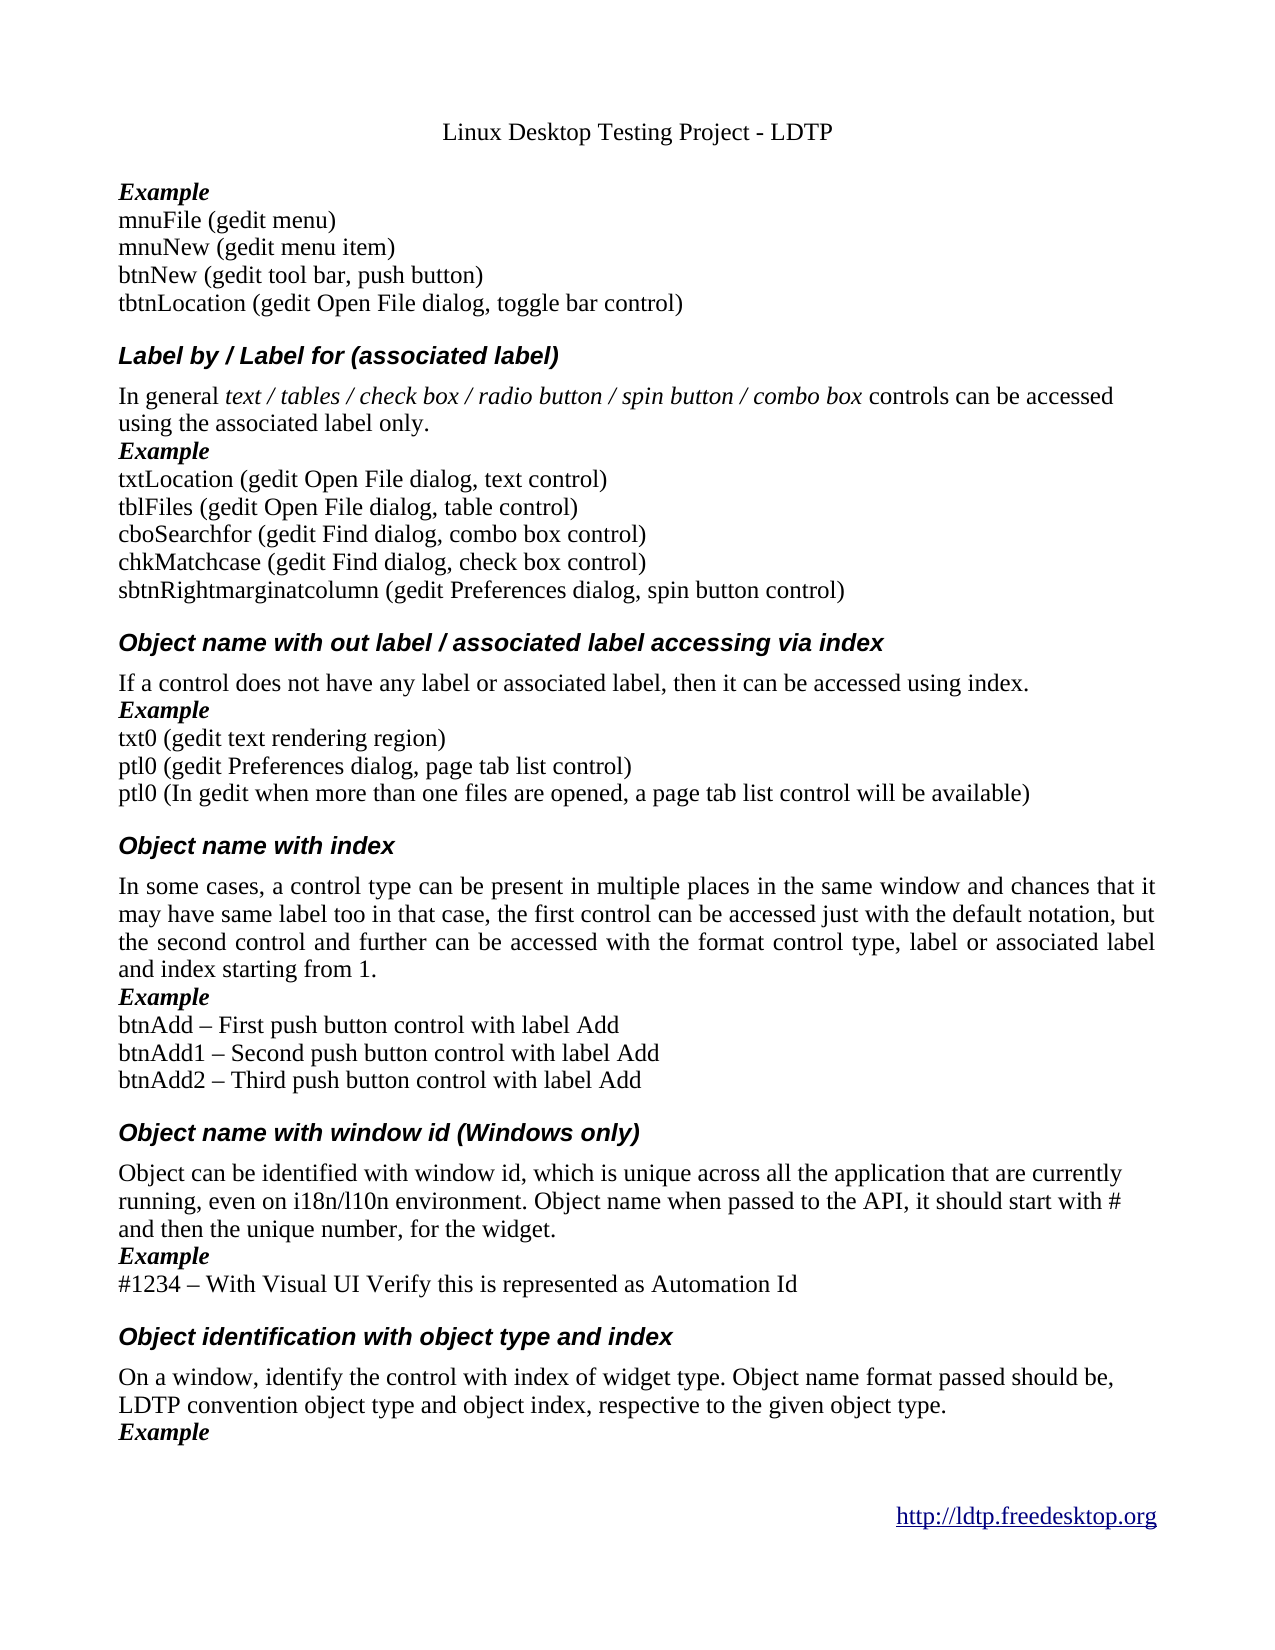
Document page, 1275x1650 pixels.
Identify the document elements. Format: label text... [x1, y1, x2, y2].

text Example [118, 696, 1157, 724]
text cboSearchfor (gedit Find dialog, combo box control) [118, 520, 1157, 548]
text In general text / tables / check box / radio button / spin button / combo box controls can be accessed using the associated label only. [118, 382, 1157, 437]
subtitle Object name with index [118, 832, 1157, 860]
text tbtnLocation (gedit Open File dialog, toggle bar control) [118, 289, 1157, 317]
subtitle Object name with window id (Windows only) [118, 1119, 1157, 1147]
text mnuFile (gedit menu) [118, 206, 1157, 233]
text ptl0 (gedit Preferences dialog, page tab list control) [118, 752, 1157, 779]
text txt0 (gedit text rendering region) [118, 724, 1157, 752]
text txtLocation (gedit Open File dialog, text control) [118, 465, 1157, 493]
subtitle Object identification with object type and index [118, 1323, 1157, 1351]
text btnAdd – First push button control with label Add [118, 1011, 1157, 1039]
text Example [118, 983, 1157, 1011]
text Example [118, 1418, 1157, 1446]
text sbtnRightmarginatcolumn (gedit Preferences dialog, spin button control) [118, 576, 1157, 603]
text ptl0 (In gedit when more than one files are opened, a page tab list control will be available) [118, 779, 1157, 807]
text Object can be identified with window id, which is unique across all the application that are currently running, even on i18n/l10n environment. Object name when passed to the API, it should start with # and then the unique number, for the widget. [118, 1159, 1157, 1242]
text btnAdd2 – Third push button control with label Add [118, 1066, 1157, 1094]
text Example [118, 1242, 1157, 1270]
text Example [118, 437, 1157, 465]
text tblFiles (gedit Open File dialog, table control) [118, 493, 1157, 520]
subtitle Object name with out label / associated label accessing via index [118, 628, 1157, 656]
text btnAdd1 – Second push button control with label Add [118, 1039, 1157, 1066]
text In some cases, a control type can be present in multiple places in the same window and chances that it may have same label too in that case, the first control can be accessed just with the default notation, but the second control and further can be accessed with the format control type, label or associated label and index starting from 1. [118, 872, 1157, 983]
text If a control does not have any label or associated label, then it can be accessed using index. [118, 669, 1157, 696]
text chkMatchcase (gedit Find dialog, check box control) [118, 548, 1157, 576]
text #1234 – With Visual UI Verify this is represented as Automation Id [118, 1270, 1157, 1298]
text btnNew (gedit tool bar, push button) [118, 261, 1157, 289]
text On a window, identify the control with index of widget type. Object name format passed should be, LDTP convention object type and object index, respective to the given object type. [118, 1363, 1157, 1418]
subtitle Label by / Label for (associated label) [118, 342, 1157, 369]
text mnuNew (gedit menu item) [118, 233, 1157, 261]
text Example [118, 178, 1157, 206]
